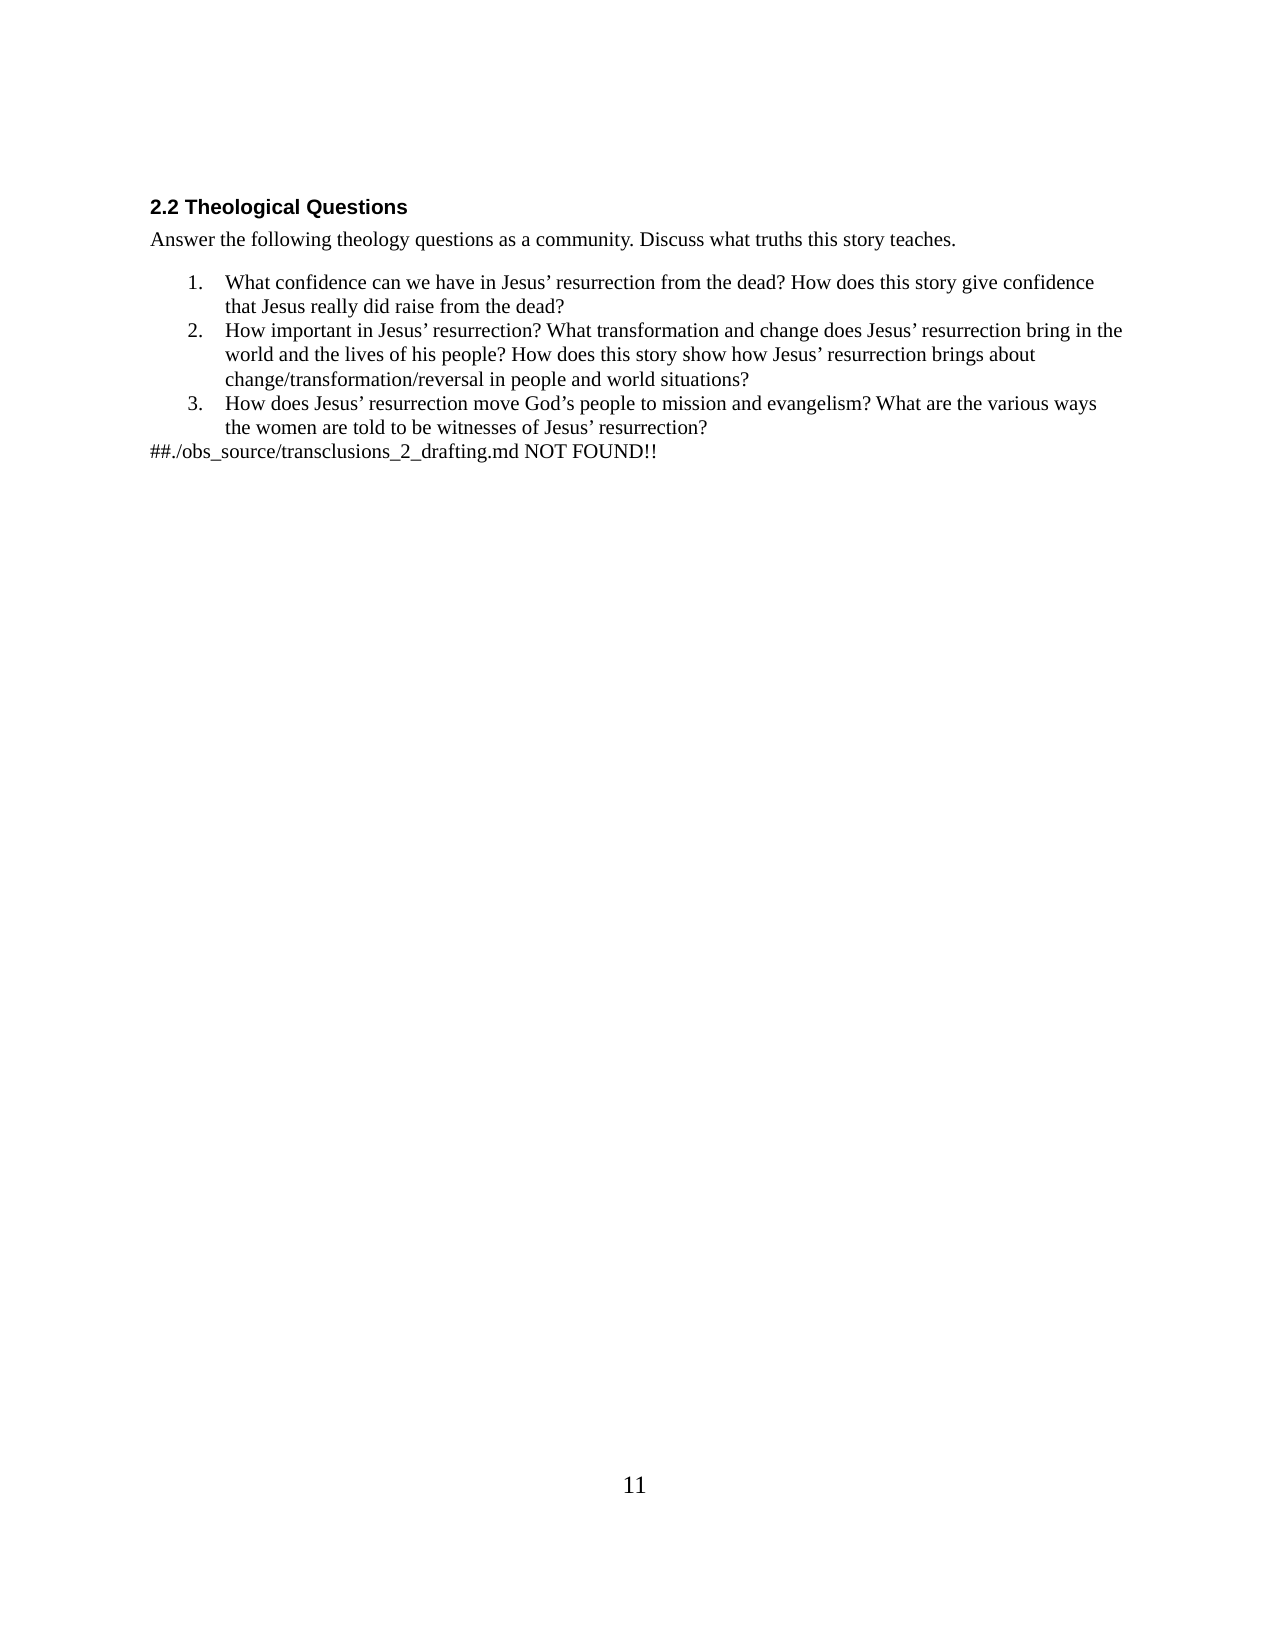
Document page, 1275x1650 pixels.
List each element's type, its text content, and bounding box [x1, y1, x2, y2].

list How does Jesus’ resurrection move God’s people to mission and evangelism? What are the various ways the women are told to be witnesses of Jesus’ resurrection? [187, 391, 1125, 439]
list What confidence can we have in Jesus’ resurrection from the dead? How does this story give confidence that Jesus really did raise from the dead? [187, 270, 1125, 318]
subtitle 2.2 Theological Questions [150, 195, 1125, 219]
list How important in Jesus’ resurrection? What transformation and change does Jesus’ resurrection bring in the world and the lives of his people? How does this story show how Jesus’ resurrection brings about change/transformation/reversal in people and world situations? [187, 318, 1125, 391]
text Answer the following theology questions as a community. Discuss what truths this story teaches. [150, 227, 1125, 251]
text ##./obs_source/transclusions_2_drafting.md NOT FOUND!! [150, 439, 1125, 463]
